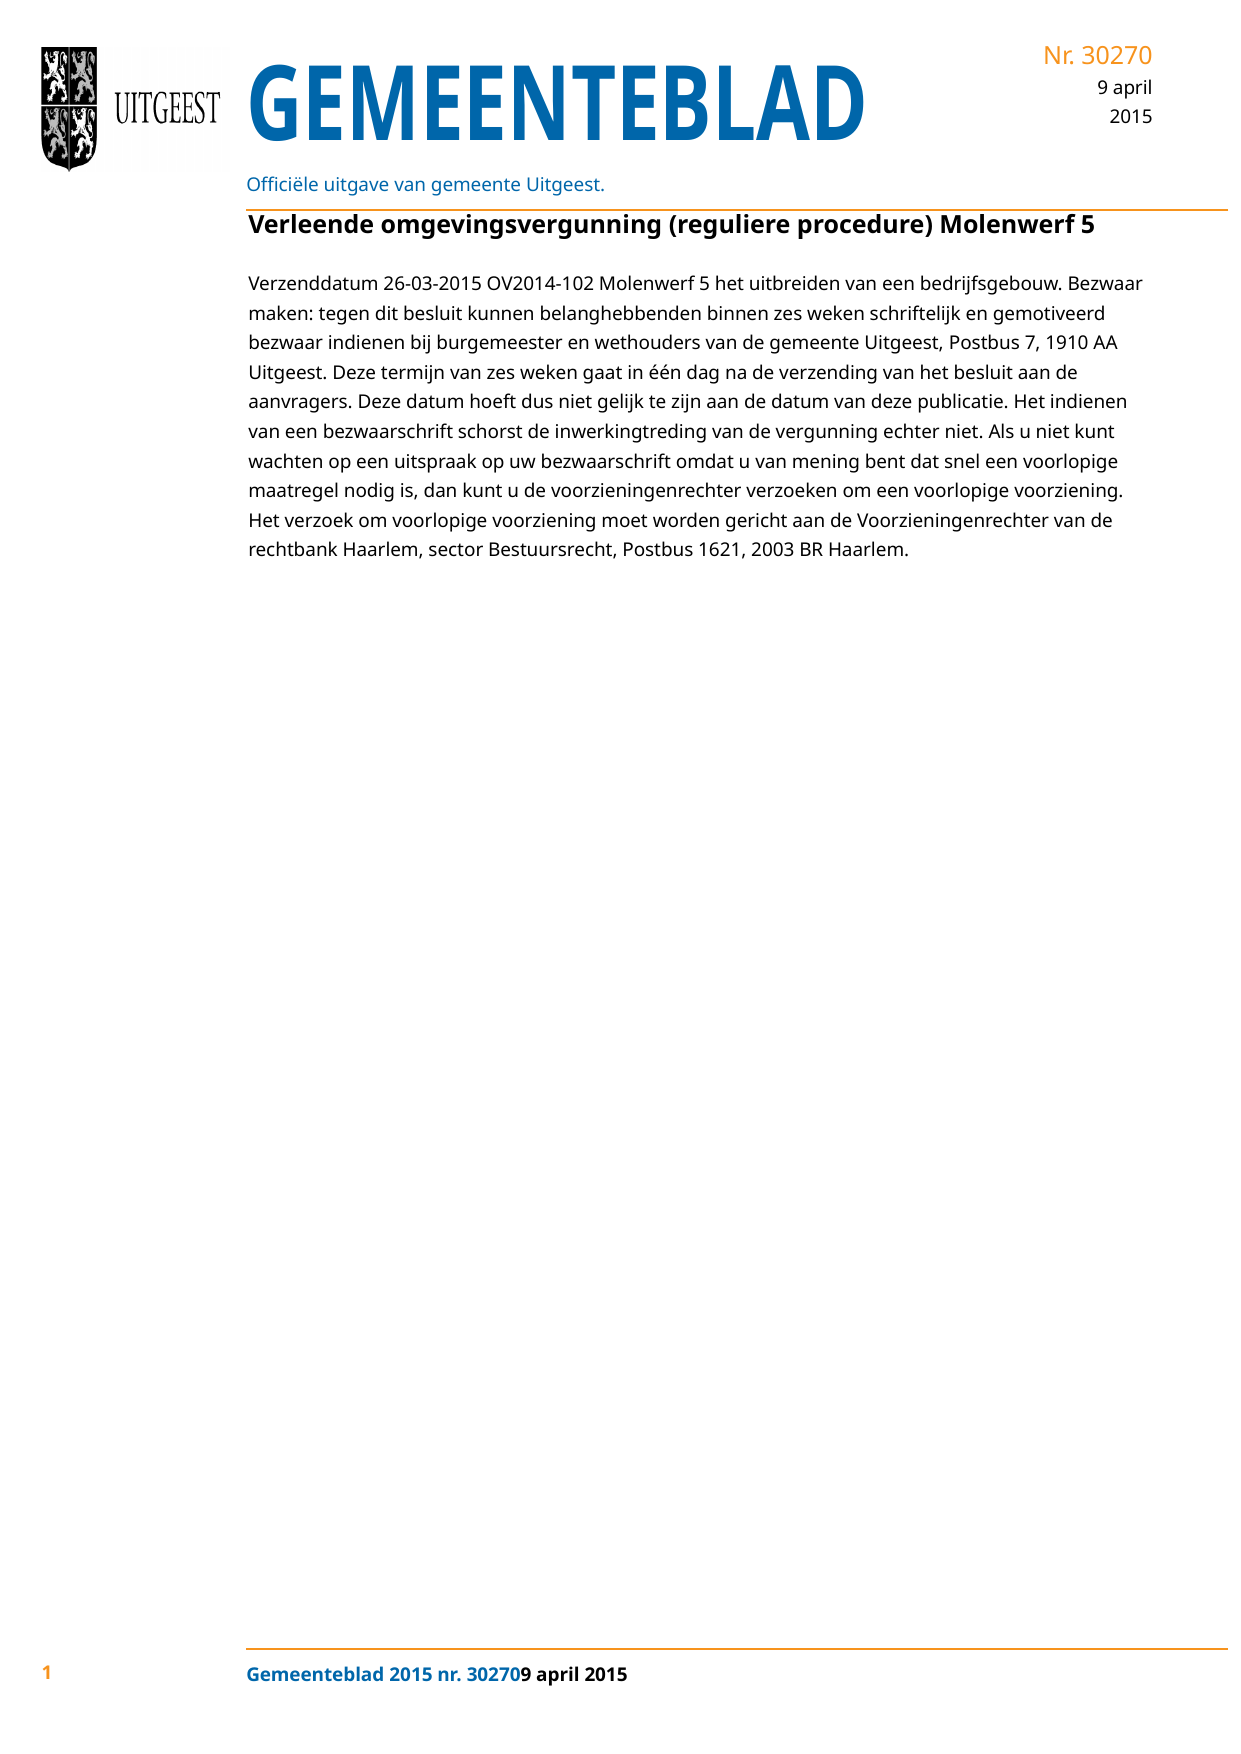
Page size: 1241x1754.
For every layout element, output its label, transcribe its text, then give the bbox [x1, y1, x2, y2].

text Verzenddatum 26-03-2015 OV2014-102 Molenwerf 5 het uitbreiden van een bedrijfsgebouw. Bezwaar maken: tegen dit besluit kunnen belanghebbenden binnen zes weken schriftelijk en gemotiveerd bezwaar indienen bij burgemeester en wethouders van de gemeente Uitgeest, Postbus 7, 1910 AA Uitgeest. Deze termijn van zes weken gaat in één dag na de verzending van het besluit aan de aanvragers. Deze datum hoeft dus niet gelijk te zijn aan de datum van deze publicatie. Het indienen van een bezwaarschrift schorst de inwerkingtreding van de vergunning echter niet. Als u niet kunt wachten op een uitspraak op uw bezwaarschrift omdat u van mening bent dat snel een voorlopige maatregel nodig is, dan kunt u de voorzieningenrechter verzoeken om een voorlopige voorziening. Het verzoek om voorlopige voorziening moet worden gericht aan de Voorzieningenrechter van de rechtbank Haarlem, sector Bestuursrecht, Postbus 1621, 2003 BR Haarlem. [248, 270, 1152, 562]
text Verleende omgevingsvergunning (reguliere procedure) Molenwerf 5 [248, 211, 1152, 241]
picture [41, 47, 231, 172]
